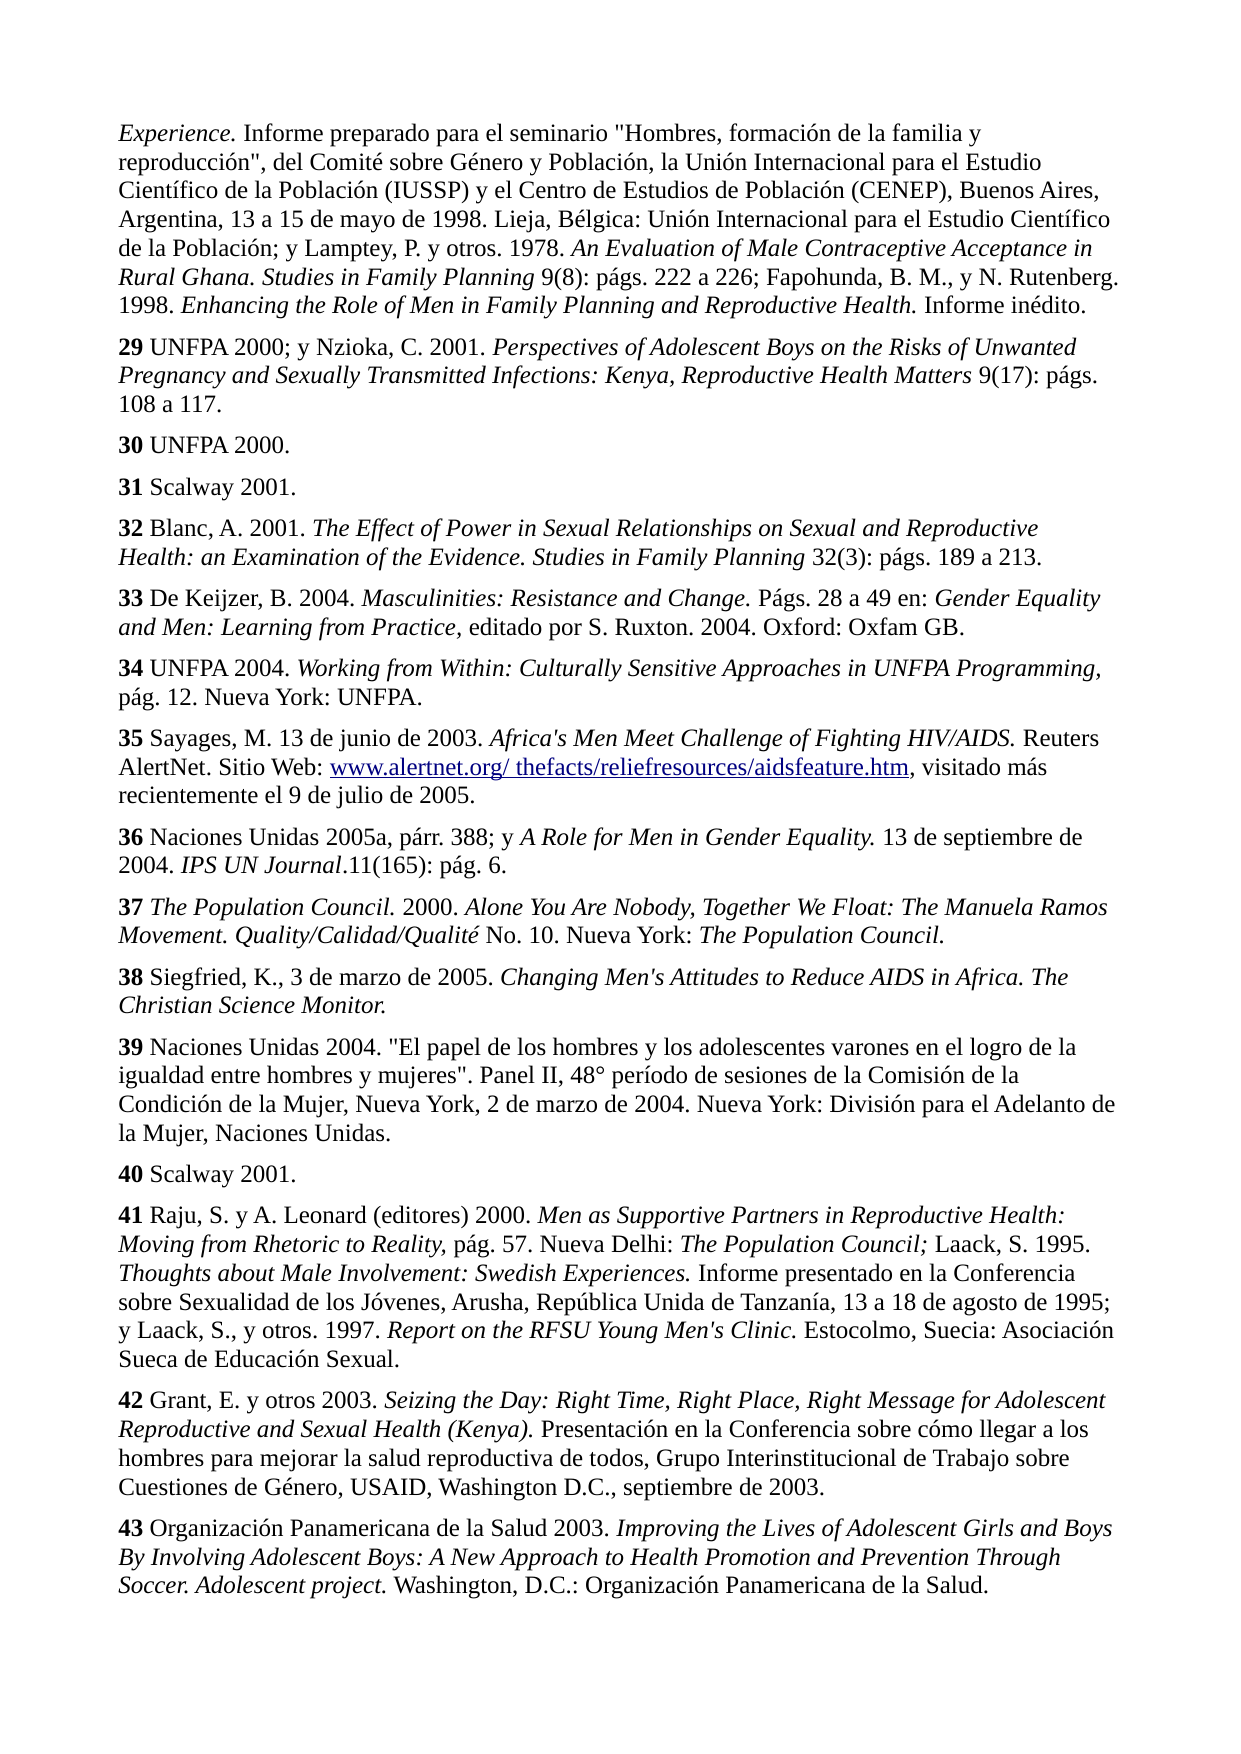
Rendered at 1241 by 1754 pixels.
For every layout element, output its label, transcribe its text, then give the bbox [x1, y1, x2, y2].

text 30 UNFPA 2000. [118, 431, 1122, 459]
text 35 Sayages, M. 13 de junio de 2003. Africa's Men Meet Challenge of Fighting HIV/AIDS. Reuters AlertNet. Sitio Web: www.alertnet.org/ thefacts/reliefresources/aidsfeature.htm, visitado más recientemente el 9 de julio de 2005. [118, 723, 1122, 809]
text 40 Scalway 2001. [118, 1159, 1122, 1188]
text 32 Blanc, A. 2001. The Effect of Power in Sexual Relationships on Sexual and Reproductive Health: an Examination of the Evidence. Studies in Family Planning 32(3): págs. 189 a 213. [118, 513, 1122, 571]
text Experience. Informe preparado para el seminario "Hombres, formación de la familia y reproducción", del Comité sobre Género y Población, la Unión Internacional para el Estudio Científico de la Población (IUSSP) y el Centro de Estudios de Población (CENEP), Buenos Aires, Argentina, 13 a 15 de mayo de 1998. Lieja, Bélgica: Unión Internacional para el Estudio Científico de la Población; y Lamptey, P. y otros. 1978. An Evaluation of Male Contraceptive Acceptance in Rural Ghana. Studies in Family Planning 9(8): págs. 222 a 226; Fapohunda, B. M., y N. Rutenberg. 1998. Enhancing the Role of Men in Family Planning and Reproductive Health. Informe inédito. [118, 118, 1122, 319]
text 33 De Keijzer, B. 2004. Masculinities: Resistance and Change. Págs. 28 a 49 en: Gender Equality and Men: Learning from Practice, editado por S. Ruxton. 2004. Oxford: Oxfam GB. [118, 583, 1122, 641]
text 42 Grant, E. y otros 2003. Seizing the Day: Right Time, Right Place, Right Message for Adolescent Reproductive and Sexual Health (Kenya). Presentación en la Conferencia sobre cómo llegar a los hombres para mejorar la salud reproductiva de todos, Grupo Interinstitucional de Trabajo sobre Cuestiones de Género, USAID, Washington D.C., septiembre de 2003. [118, 1386, 1122, 1501]
text 41 Raju, S. y A. Leonard (editores) 2000. Men as Supportive Partners in Reproductive Health: Moving from Rhetoric to Reality, pág. 57. Nueva Delhi: The Population Council; Laack, S. 1995. Thoughts about Male Involvement: Swedish Experiences. Informe presentado en la Conferencia sobre Sexualidad de los Jóvenes, Arusha, República Unida de Tanzanía, 13 a 18 de agosto de 1995; y Laack, S., y otros. 1997. Report on the RFSU Young Men's Clinic. Estocolmo, Suecia: Asociación Sueca de Educación Sexual. [118, 1201, 1122, 1373]
text 31 Scalway 2001. [118, 472, 1122, 501]
text 39 Naciones Unidas 2004. "El papel de los hombres y los adolescentes varones en el logro de la igualdad entre hombres y mujeres". Panel II, 48° período de sesiones de la Comisión de la Condición de la Mujer, Nueva York, 2 de marzo de 2004. Nueva York: División para el Adelanto de la Mujer, Naciones Unidas. [118, 1032, 1122, 1147]
text 38 Siegfried, K., 3 de marzo de 2005. Changing Men's Attitudes to Reduce AIDS in Africa. The Christian Science Monitor. [118, 962, 1122, 1019]
text 29 UNFPA 2000; y Nzioka, C. 2001. Perspectives of Adolescent Boys on the Risks of Unwanted Pregnancy and Sexually Transmitted Infections: Kenya, Reproductive Health Matters 9(17): págs. 108 a 117. [118, 332, 1122, 418]
text 37 The Population Council. 2000. Alone You Are Nobody, Together We Float: The Manuela Ramos Movement. Quality/Calidad/Qualité No. 10. Nueva York: The Population Council. [118, 892, 1122, 949]
text 34 UNFPA 2004. Working from Within: Culturally Sensitive Approaches in UNFPA Programming, pág. 12. Nueva York: UNFPA. [118, 653, 1122, 711]
text 43 Organización Panamericana de la Salud 2003. Improving the Lives of Adolescent Girls and Boys By Involving Adolescent Boys: A New Approach to Health Promotion and Prevention Through Soccer. Adolescent project. Washington, D.C.: Organización Panamericana de la Salud. [118, 1513, 1122, 1599]
text 36 Naciones Unidas 2005a, párr. 388; y A Role for Men in Gender Equality. 13 de septiembre de 2004. IPS UN Journal.11(165): pág. 6. [118, 822, 1122, 879]
